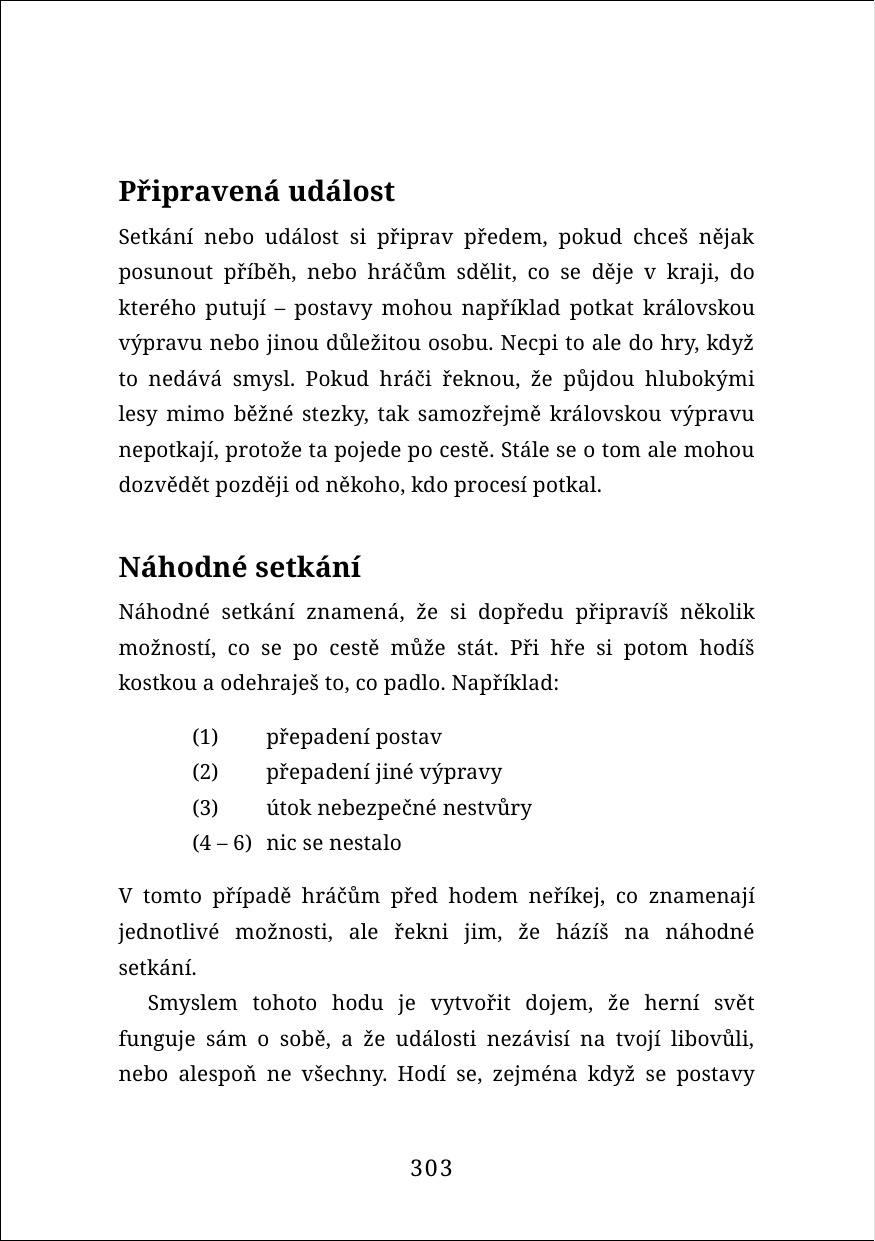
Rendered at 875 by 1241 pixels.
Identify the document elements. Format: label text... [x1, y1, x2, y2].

text V tomto případě hráčům před hodem neříkej, co znamenají jednotlivé možnosti, ale řekni jim, že házíš na náhodné setkání. Smyslem tohoto hodu je vytvořit dojem, že herní svět funguje sám o sobě, a že události nezávisí na tvojí libovůli, nebo alespoň ne všechny. Hodí se, zejména když se postavy [118, 882, 756, 1088]
text Setkání nebo událost si připrav předem, pokud chceš nějak posunout příběh, nebo hráčům sdělit, co se děje v kraji, do kterého putují – postavy mohou například potkat královskou výpravu nebo jinou důležitou osobu. Necpi to ale do hry, když to nedává smysl. Pokud hráči řeknou, že půjdou hlubokými lesy mimo běžné stezky, tak samozřejmě královskou výpravu nepotkají, protože ta pojede po cestě. Stále se o tom ale mohou dozvědět později od někoho, kdo procesí potkal. [118, 222, 756, 499]
text (1) přepadení postav (2) přepadení jiné výpravy (3) útok nebezpečné nestvůry (4 – 6) nic se nestalo [192, 722, 756, 857]
text Náhodné setkání znamená, že si dopředu připravíš několik možností, co se po cestě může stát. Při hře si potom hodíš kostkou a odehraješ to, co padlo. Například: [118, 597, 756, 697]
subtitle Náhodné setkání [118, 547, 756, 586]
subtitle Připravená událost [118, 172, 756, 210]
